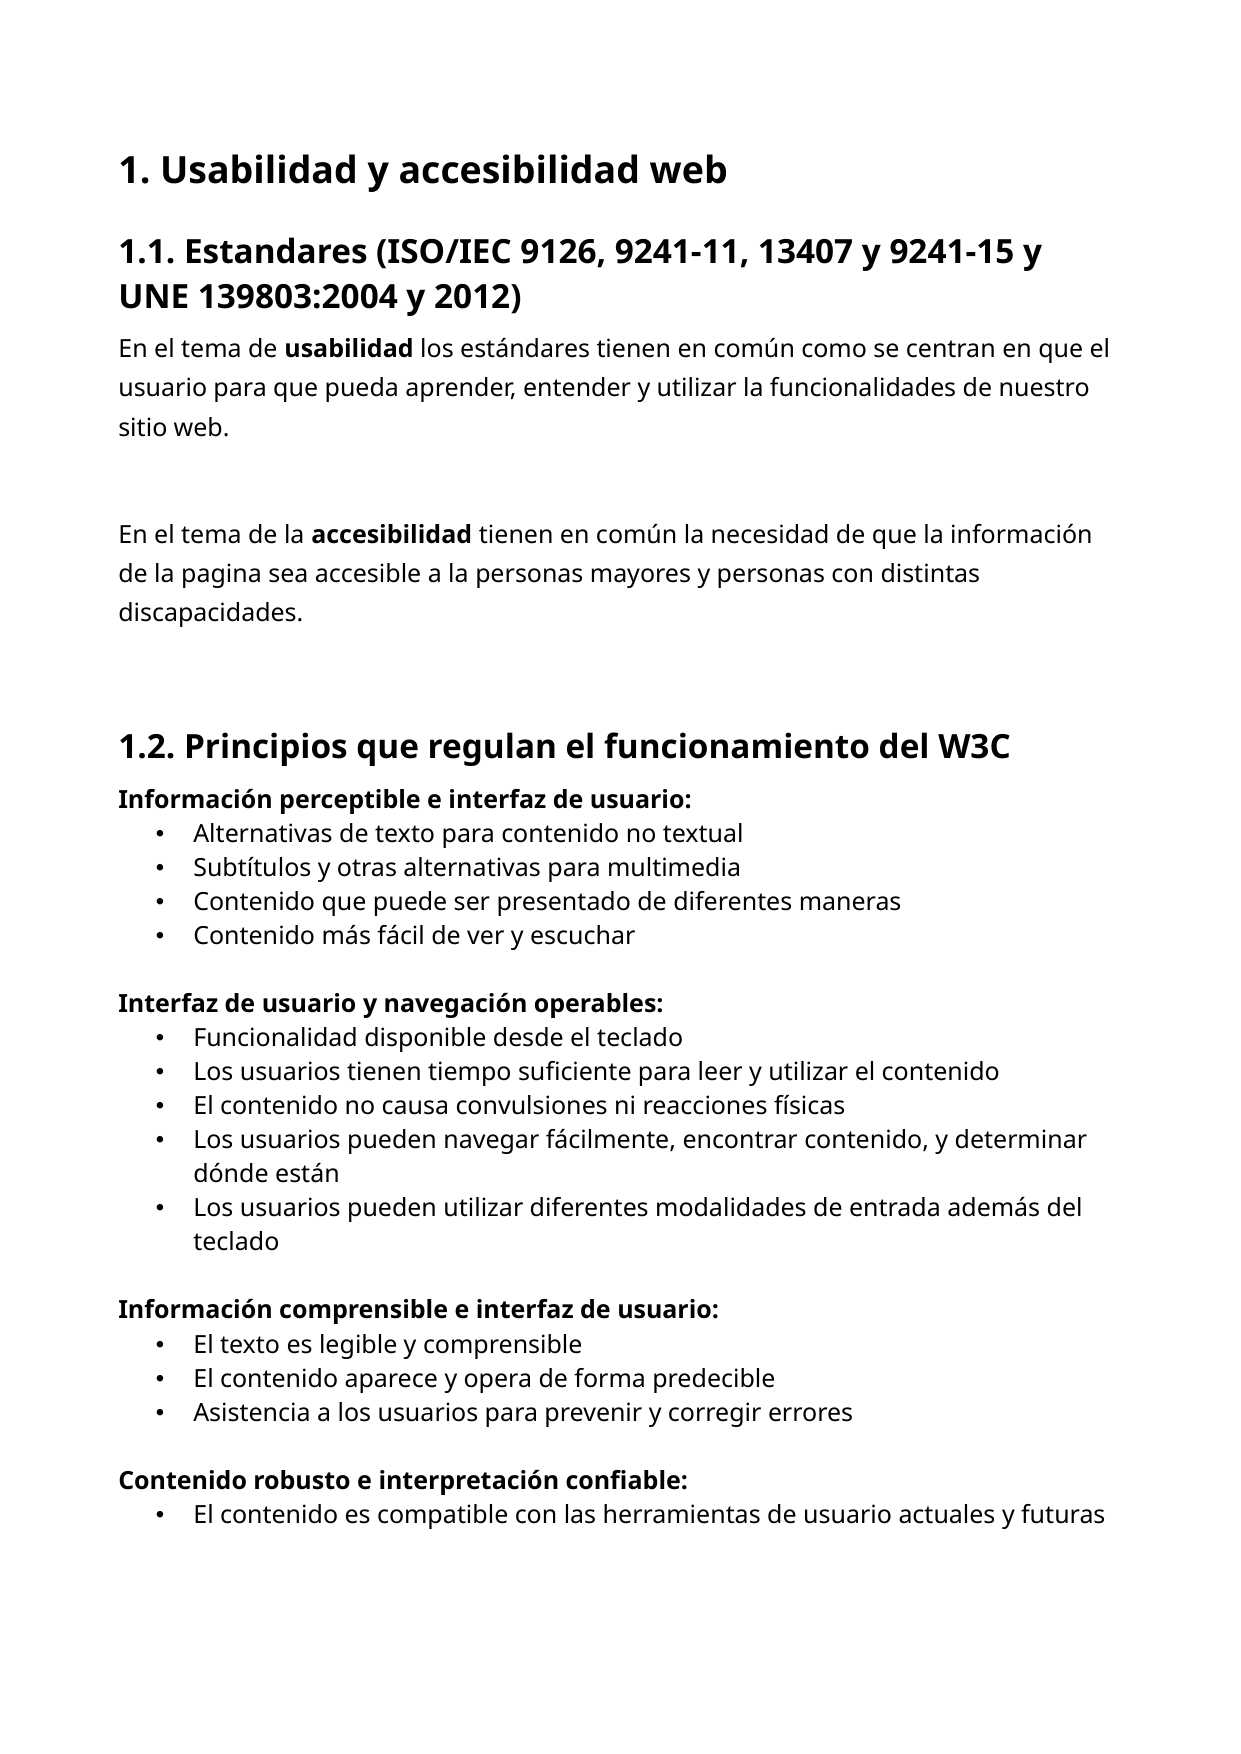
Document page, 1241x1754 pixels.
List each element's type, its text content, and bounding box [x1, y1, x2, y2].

text Interfaz de usuario y navegación operables: [118, 986, 1122, 1020]
text En el tema de la accesibilidad tienen en común la necesidad de que la información de la pagina sea accesible a la personas mayores y personas con distintas discapacidades. [118, 517, 1122, 629]
list Alternativas de texto para contenido no textual [156, 815, 1122, 849]
list El contenido aparece y opera de forma predecible [156, 1360, 1122, 1394]
list Los usuarios pueden navegar fácilmente, encontrar contenido, y determinar dónde están [156, 1122, 1122, 1190]
list Asistencia a los usuarios para prevenir y corregir errores [156, 1394, 1122, 1428]
list El texto es legible y comprensible [156, 1326, 1122, 1360]
text Información perceptible e interfaz de usuario: [118, 781, 1122, 815]
text En el tema de usabilidad los estándares tienen en común como se centran en que el usuario para que pueda aprender, entender y utilizar la funcionalidades de nuestro sitio web. [118, 331, 1122, 443]
list Contenido más fácil de ver y escuchar [156, 917, 1122, 952]
list Subtítulos y otras alternativas para multimedia [156, 849, 1122, 883]
list Los usuarios pueden utilizar diferentes modalidades de entrada además del teclado [156, 1190, 1122, 1258]
list El contenido es compatible con las herramientas de usuario actuales y futuras [156, 1497, 1122, 1531]
list Los usuarios tienen tiempo suficiente para leer y utilizar el contenido [156, 1054, 1122, 1088]
list El contenido no causa convulsiones ni reacciones físicas [156, 1088, 1122, 1122]
list Contenido que puede ser presentado de diferentes maneras [156, 883, 1122, 917]
subtitle 1.1. Estandares (ISO/IEC 9126, 9241-11, 13407 y 9241-15 y UNE 139803:2004 y 2012) [118, 227, 1122, 318]
text Información comprensible e interfaz de usuario: [118, 1292, 1122, 1326]
text Contenido robusto e interpretación confiable: [118, 1462, 1122, 1497]
subtitle 1. Usabilidad y accesibilidad web [118, 143, 1122, 194]
subtitle 1.2. Principios que regulan el funcionamiento del W3C [118, 723, 1122, 769]
list Funcionalidad disponible desde el teclado [156, 1020, 1122, 1054]
